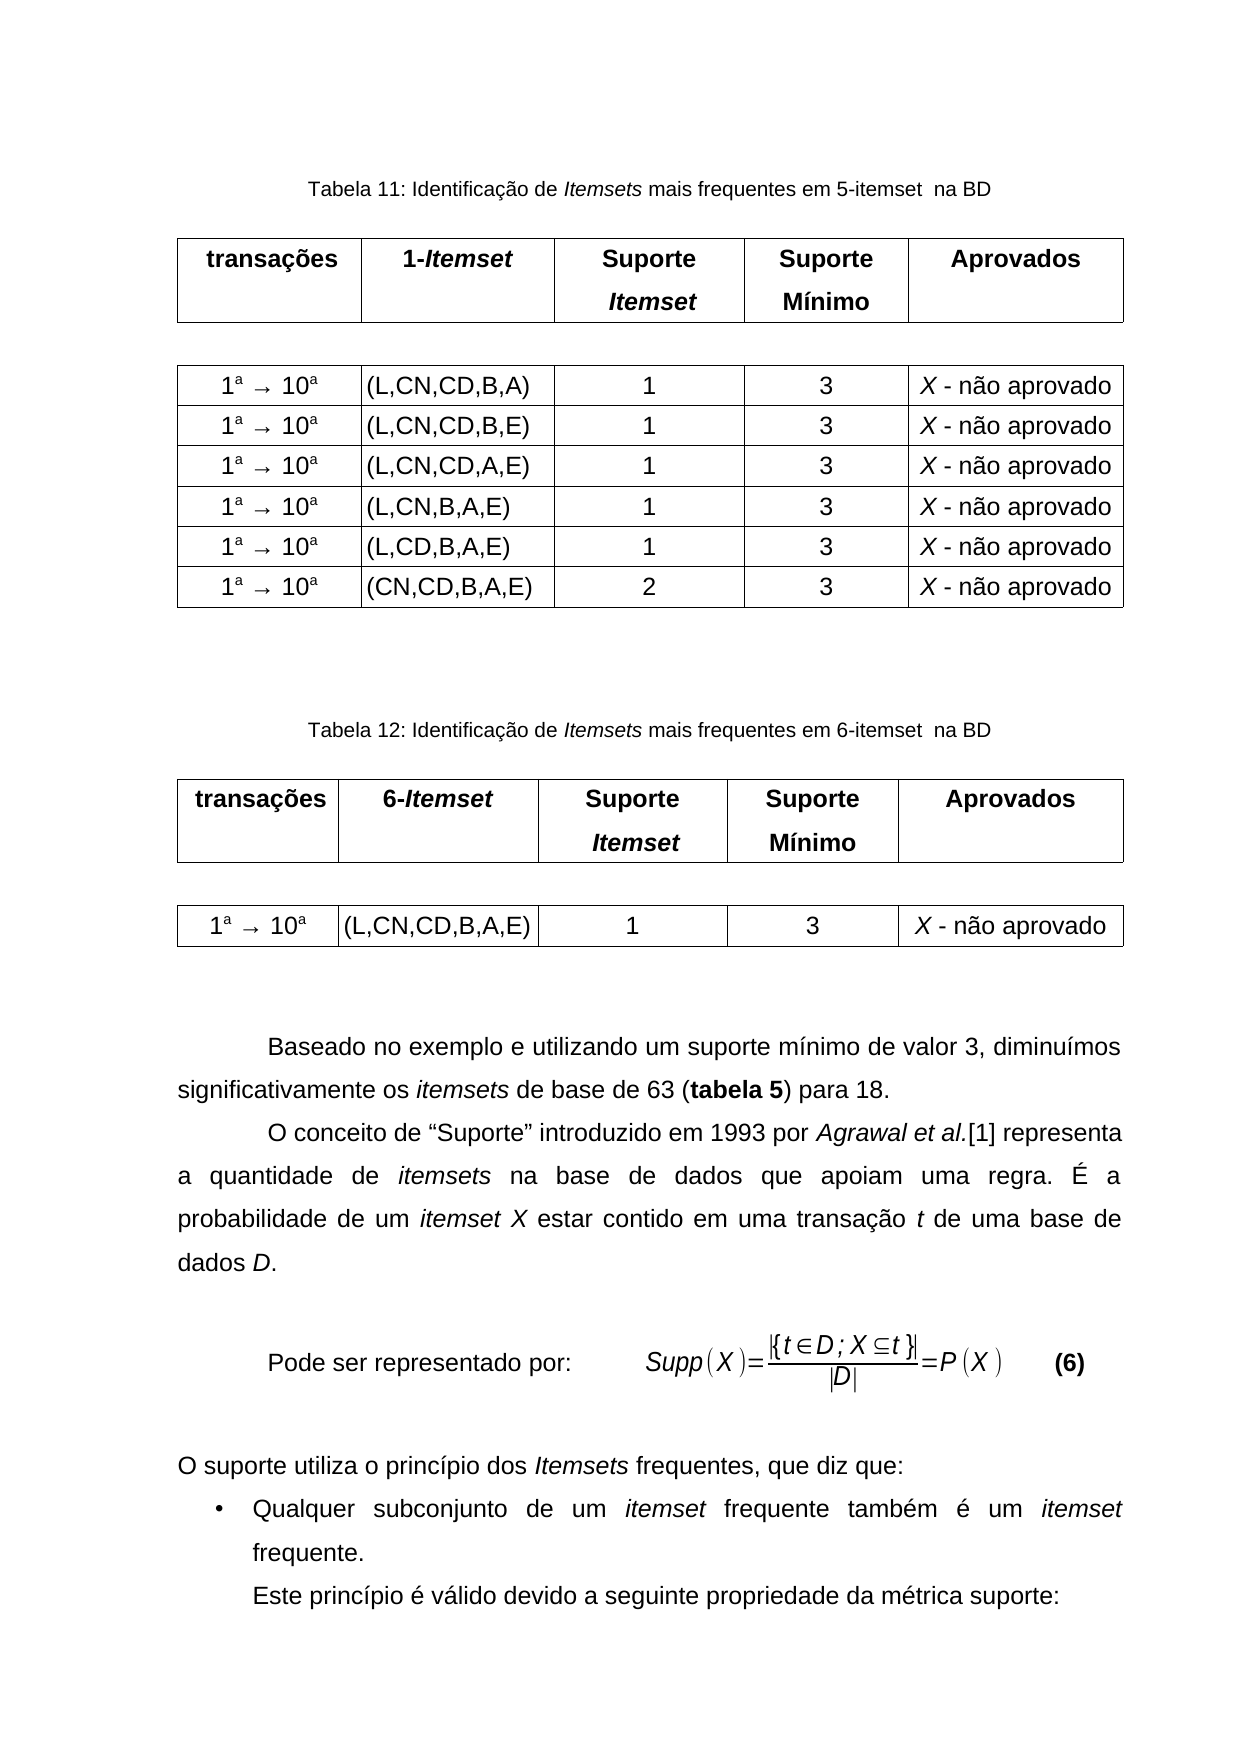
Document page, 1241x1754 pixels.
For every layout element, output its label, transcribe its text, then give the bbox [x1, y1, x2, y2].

table_header Suporte Mínimo [728, 780, 898, 862]
table_cell 3 [745, 446, 908, 486]
text O suporte utiliza o princípio dos Itemsets frequentes, que diz que: [177, 1451, 1122, 1480]
table_cell X - não aprovado [909, 487, 1123, 526]
table_cell (L,CD,B,A,E) [362, 527, 554, 566]
table_cell X - não aprovado [909, 406, 1123, 445]
table_cell X - não aprovado [909, 527, 1123, 566]
list Este princípio é válido devido a seguinte propriedade da métrica suporte: [215, 1581, 1122, 1609]
table_cell 3 [745, 406, 908, 445]
table_cell (L,CN,CD,A,E) [362, 446, 554, 486]
table_header Suporte Itemset [539, 780, 727, 862]
table_cell 1a → 10a [178, 446, 361, 486]
text Pode ser representado por: (6) [177, 1334, 1122, 1394]
table_header (L,CN,CD,B,A) [362, 366, 554, 405]
table_cell 1 [555, 446, 744, 486]
table_header 6-Itemset [339, 780, 538, 862]
table_header 1 [539, 906, 727, 946]
table_header Aprovados [899, 780, 1123, 862]
table_cell 1a → 10a [178, 487, 361, 526]
list Qualquer subconjunto de um itemset frequente também é um itemset frequente. [215, 1494, 1122, 1566]
table_cell 3 [745, 487, 908, 526]
table_cell X - não aprovado [909, 446, 1123, 486]
table_header Suporte Itemset [555, 239, 744, 322]
table_cell 1 [555, 487, 744, 526]
table_cell 1a → 10a [178, 406, 361, 445]
table_header Aprovados [909, 239, 1123, 322]
table_header 3 [728, 906, 898, 946]
table_header 1a → 10a [178, 906, 338, 946]
table_header 1 [555, 366, 744, 405]
table_header X - não aprovado [909, 366, 1123, 405]
table_cell (L,CN,B,A,E) [362, 487, 554, 526]
table_cell (L,CN,CD,B,E) [362, 406, 554, 445]
table_header 1a → 10a [178, 366, 361, 405]
table_header transações [178, 239, 361, 322]
table_cell 3 [745, 527, 908, 566]
text Tabela 11: Identificação de Itemsets mais frequentes em 5-itemset na BD [177, 177, 1122, 201]
table_cell (CN,CD,B,A,E) [362, 567, 554, 607]
text Tabela 12: Identificação de Itemsets mais frequentes em 6-itemset na BD [177, 718, 1122, 742]
table_header (L,CN,CD,B,A,E) [339, 906, 538, 946]
table_cell 2 [555, 567, 744, 607]
table_cell 1a → 10a [178, 527, 361, 566]
table_cell 1 [555, 406, 744, 445]
table_header 3 [745, 366, 908, 405]
table_cell 1a → 10a [178, 567, 361, 607]
text Baseado no exemplo e utilizando um suporte mínimo de valor 3, diminuímos significativamente os itemsets de base de 63 (tabela 5) para 18. [177, 1032, 1122, 1104]
table_header X - não aprovado [899, 906, 1123, 946]
table_header 1-Itemset [362, 239, 554, 322]
table_header Suporte Mínimo [745, 239, 908, 322]
table_cell 1 [555, 527, 744, 566]
table_cell X - não aprovado [909, 567, 1123, 607]
table_header transações [178, 780, 338, 862]
text O conceito de “Suporte” introduzido em 1993 por Agrawal et al.[1] representa a quantidade de itemsets na base de dados que apoiam uma regra. É a probabilidade de um itemset X estar contido em uma transação t de uma base de dados D. [177, 1118, 1122, 1276]
table_cell 3 [745, 567, 908, 607]
